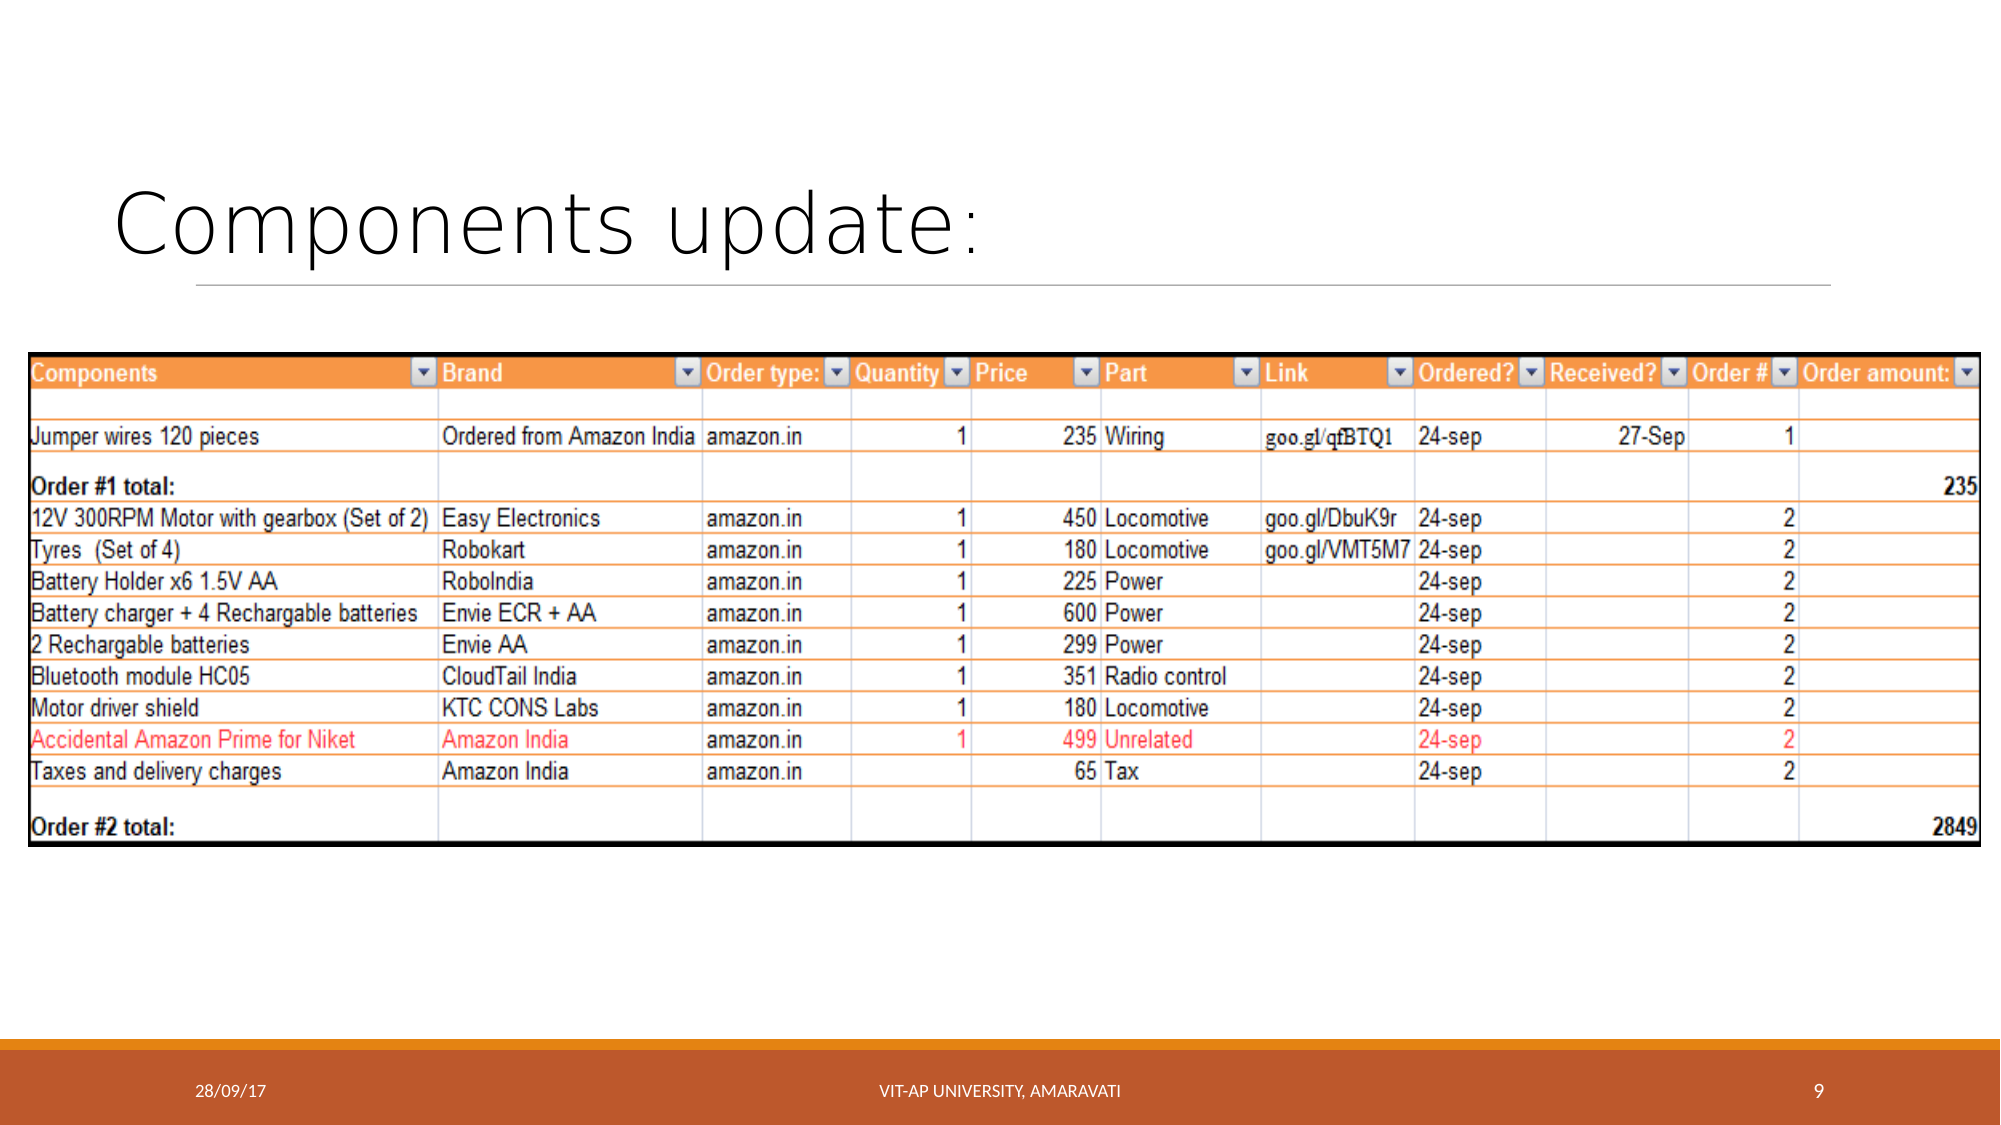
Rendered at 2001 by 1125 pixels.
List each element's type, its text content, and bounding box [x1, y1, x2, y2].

picture [28, 352, 1981, 847]
slide_number [1624, 1059, 1840, 1120]
title Components update: [96, 154, 1747, 278]
slide_number 28/09/17 [180, 1059, 586, 1120]
footer VIT-AP University, Amaravati [604, 1059, 1396, 1120]
